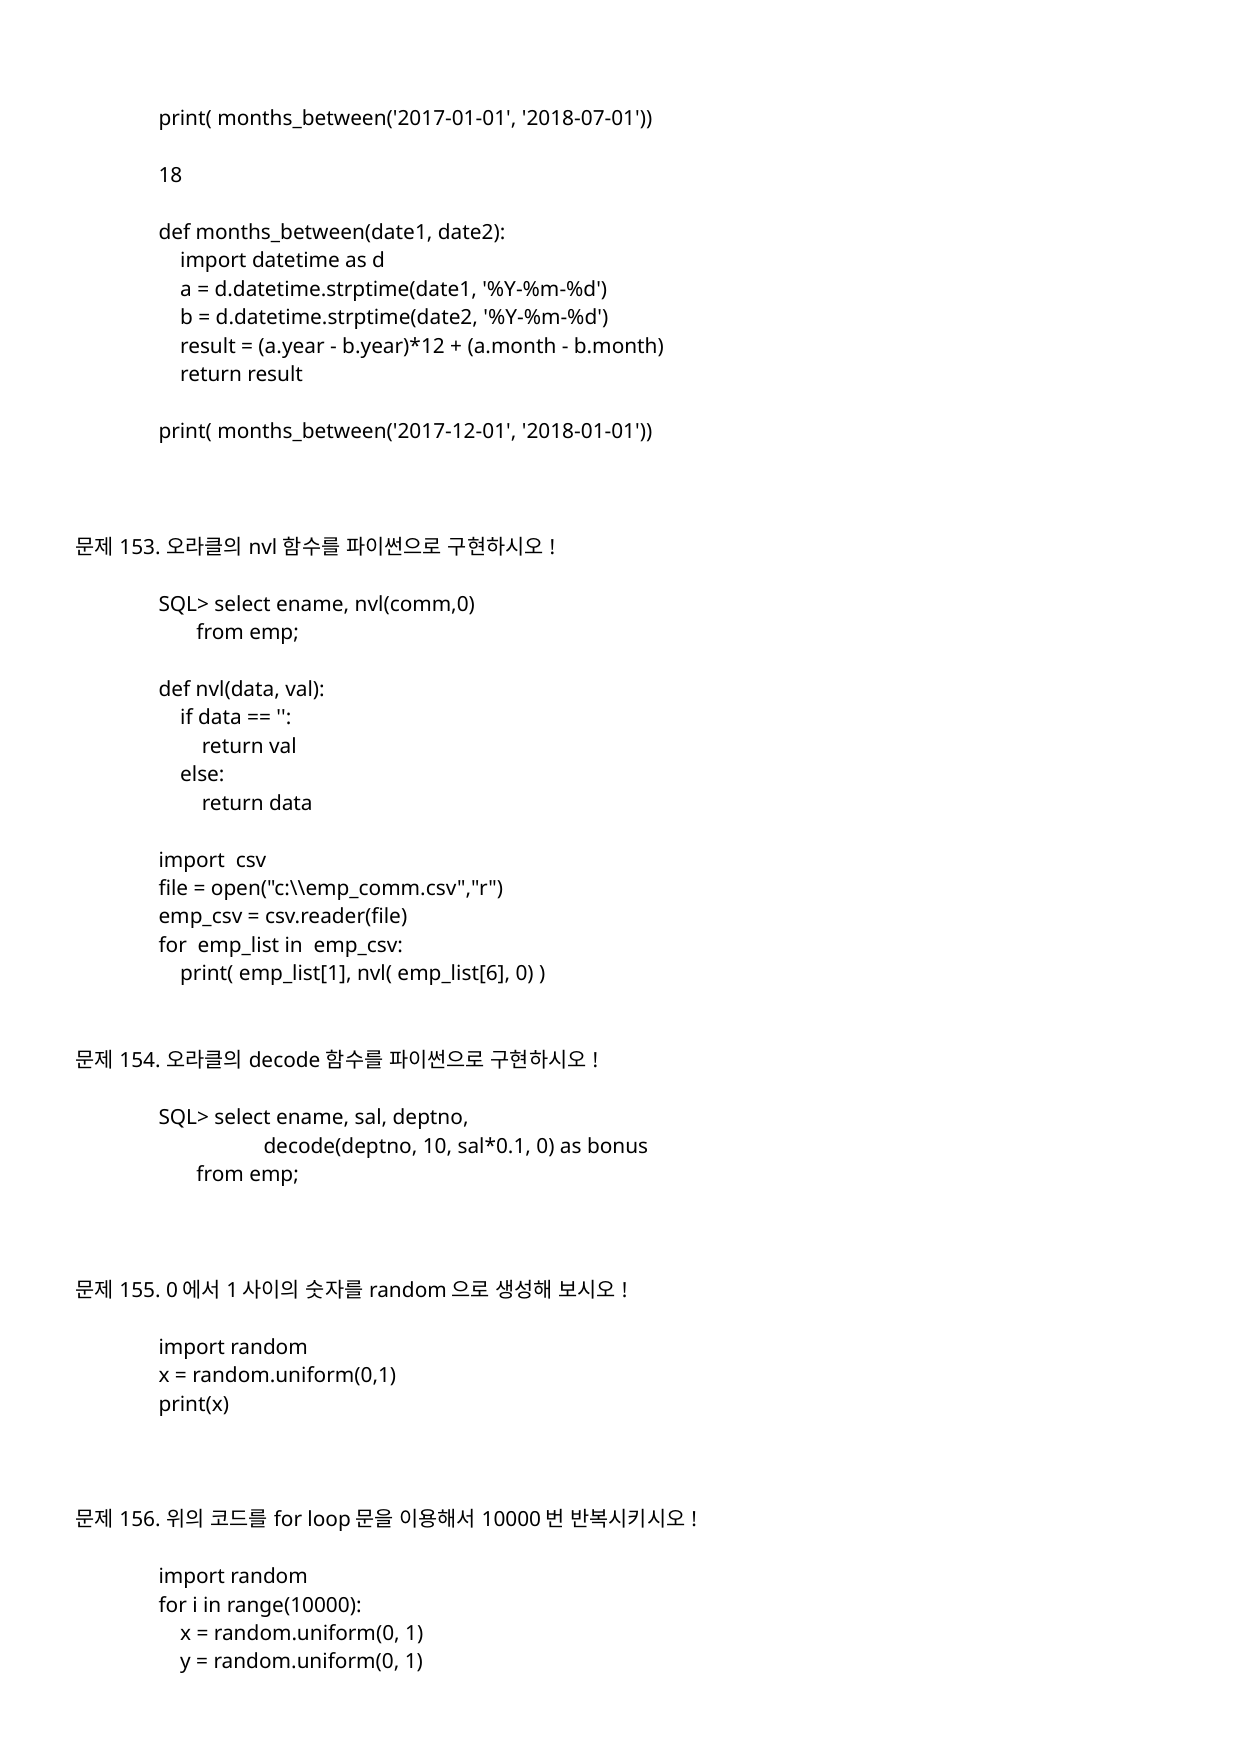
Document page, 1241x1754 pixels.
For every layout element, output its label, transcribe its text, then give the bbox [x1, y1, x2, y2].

text print( months_between('2017-01-01', '2018-07-01')) [75, 103, 1165, 132]
text import random [75, 1332, 1165, 1360]
text return val [75, 731, 1165, 759]
text y = random.uniform(0, 1) [75, 1647, 1165, 1675]
text from emp; [75, 1159, 1165, 1188]
text decode(deptno, 10, sal*0.1, 0) as bonus [75, 1131, 1165, 1159]
text def nvl(data, val): [75, 674, 1165, 702]
text import datetime as d [75, 246, 1165, 274]
text if data == '': [75, 702, 1165, 731]
text return data [75, 788, 1165, 816]
text 문제 155. 0에서 1사이의 숫자를 random으로 생성해 보시오 ! [75, 1273, 1165, 1303]
text 문제 154. 오라클의 decode 함수를 파이썬으로 구현하시오 ! [75, 1044, 1165, 1074]
text import csv [75, 845, 1165, 873]
text emp_csv = csv.reader(file) [75, 902, 1165, 930]
text return result [75, 359, 1165, 388]
text for i in range(10000): [75, 1590, 1165, 1618]
text print(x) [75, 1389, 1165, 1417]
text a = d.datetime.strptime(date1, '%Y-%m-%d') [75, 274, 1165, 302]
text b = d.datetime.strptime(date2, '%Y-%m-%d') [75, 302, 1165, 331]
text import random [75, 1561, 1165, 1590]
text print( months_between('2017-12-01', '2018-01-01')) [75, 416, 1165, 445]
text print( emp_list[1], nvl( emp_list[6], 0) ) [75, 958, 1165, 987]
text def months_between(date1, date2): [75, 217, 1165, 246]
text SQL> select ename, sal, deptno, [75, 1102, 1165, 1131]
text for emp_list in emp_csv: [75, 930, 1165, 958]
text 문제 156. 위의 코드를 for loop문을 이용해서 10000번 반복시키시오 ! [75, 1502, 1165, 1533]
text x = random.uniform(0,1) [75, 1360, 1165, 1389]
text result = (a.year - b.year)*12 + (a.month - b.month) [75, 331, 1165, 359]
text from emp; [75, 617, 1165, 646]
text file = open("c:\\emp_comm.csv","r") [75, 873, 1165, 902]
text x = random.uniform(0, 1) [75, 1618, 1165, 1647]
text else: [75, 759, 1165, 788]
text SQL> select ename, nvl(comm,0) [75, 589, 1165, 617]
text 문제 153. 오라클의 nvl 함수를 파이썬으로 구현하시오 ! [75, 530, 1165, 560]
text 18 [75, 160, 1165, 189]
